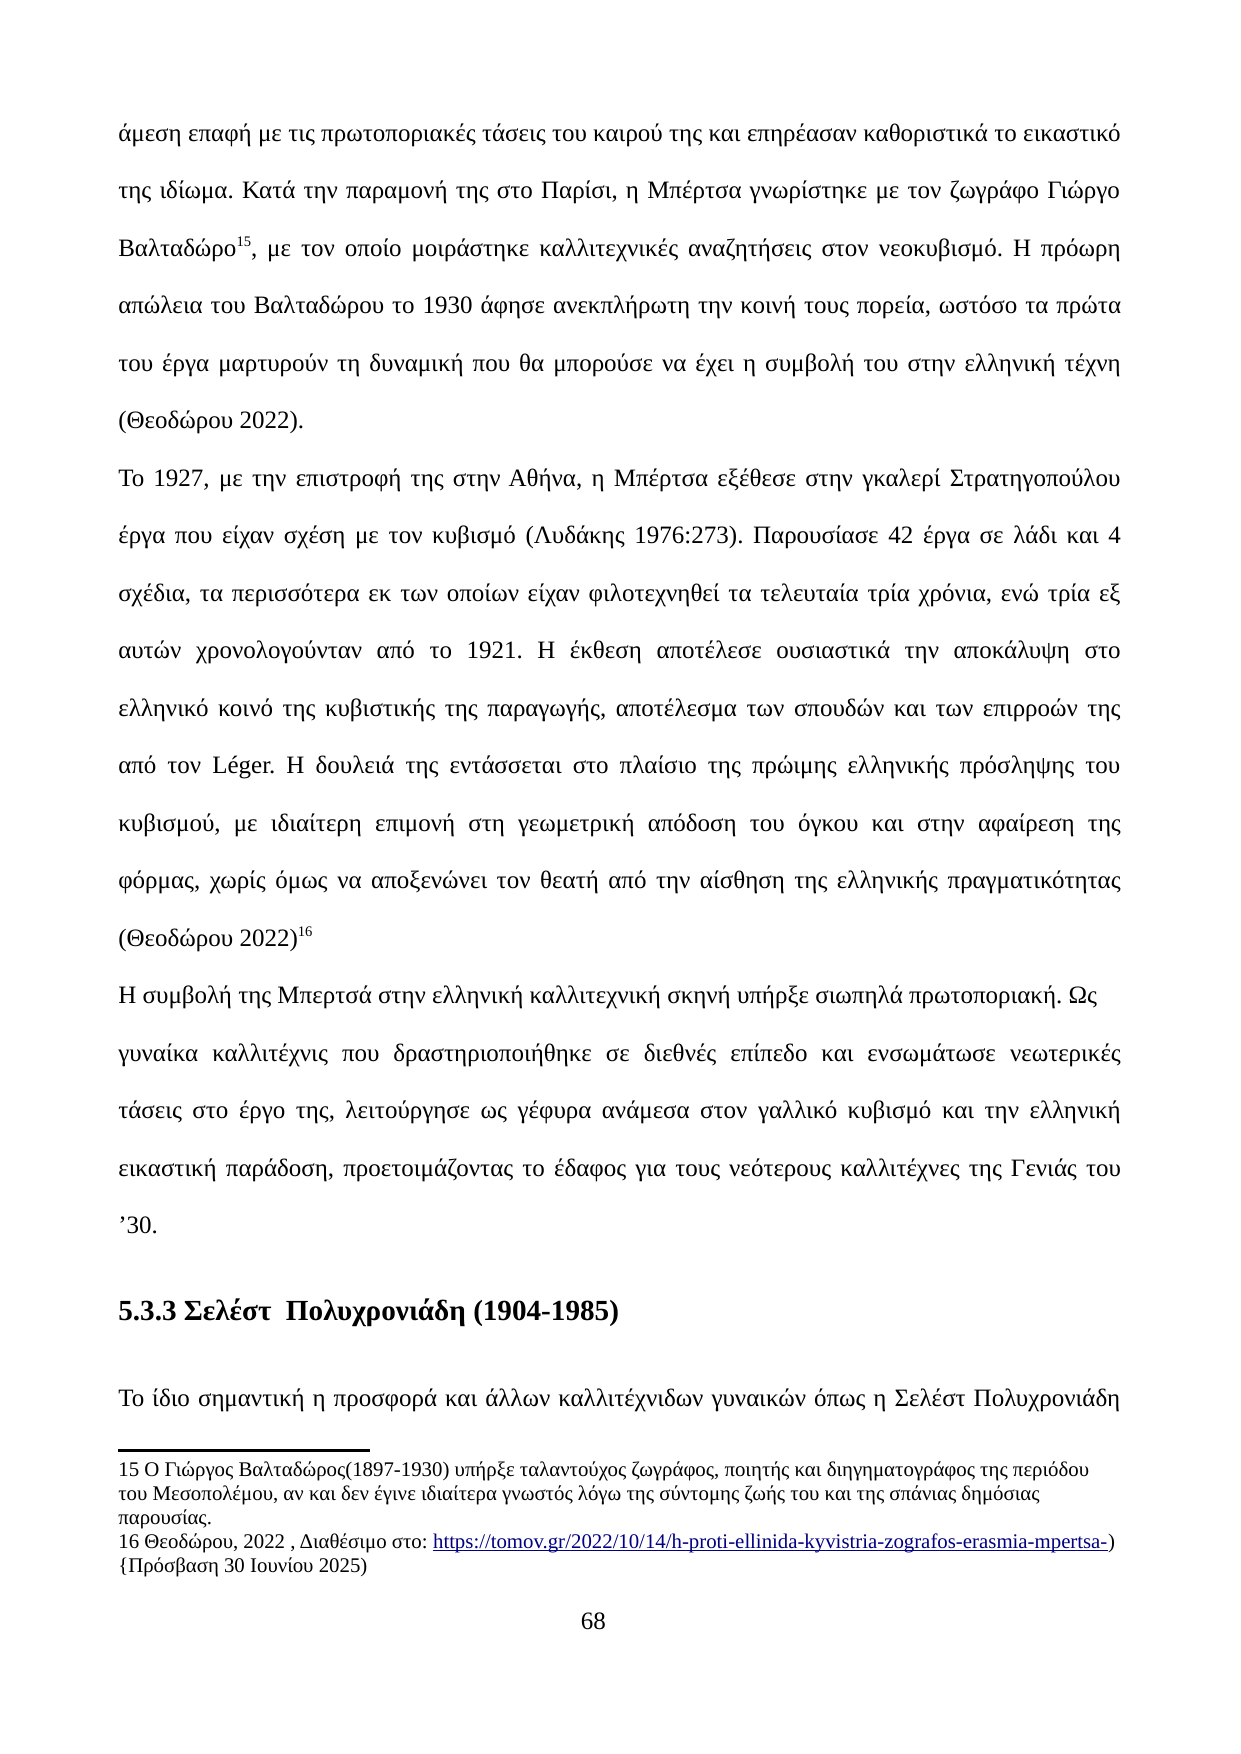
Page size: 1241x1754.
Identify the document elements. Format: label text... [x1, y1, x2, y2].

text 5.3.3 Σελέστ Πολυχρονιάδη (1904-1985) [118, 1266, 1122, 1326]
text άμεση επαφή με τις πρωτοποριακές τάσεις του καιρού της και επηρέασαν καθοριστικά το εικαστικό της ιδίωμα. Κατά την παραμονή της στο Παρίσι, η Μπέρτσα γνωρίστηκε με τον ζωγράφο Γιώργο Βαλταδώρο, με τον οποίο μοιράστηκε καλλιτεχνικές αναζητήσεις στον νεοκυβισμό. Η πρόωρη απώλεια του Βαλταδώρου το 1930 άφησε ανεκπλήρωτη την κοινή τους πορεία, ωστόσο τα πρώτα του έργα μαρτυρούν τη δυναμική που θα μπορούσε να έχει η συμβολή του στην ελληνική τέχνη (Θεοδώρου 2022). [118, 118, 1122, 434]
text Το 1927, με την επιστροφή της στην Αθήνα, η Μπέρτσα εξέθεσε στην γκαλερί Στρατηγοπούλου έργα που είχαν σχέση με τον κυβισμό (Λυδάκης 1976:273). Παρουσίασε 42 έργα σε λάδι και 4 σχέδια, τα περισσότερα εκ των οποίων είχαν φιλοτεχνηθεί τα τελευταία τρία χρόνια, ενώ τρία εξ αυτών χρονολογούνταν από το 1921. Η έκθεση αποτέλεσε ουσιαστικά την αποκάλυψη στο ελληνικό κοινό της κυβιστικής της παραγωγής, αποτέλεσμα των σπουδών και των επιρροών της από τον Léger. Η δουλειά της εντάσσεται στο πλαίσιο της πρώιμης ελληνικής πρόσληψης του κυβισμού, με ιδιαίτερη επιμονή στη γεωμετρική απόδοση του όγκου και στην αφαίρεση της φόρμας, χωρίς όμως να αποξενώνει τον θεατή από την αίσθηση της ελληνικής πραγματικότητας (Θεοδώρου 2022) [118, 461, 1122, 952]
text Το ίδιο σημαντική η προσφορά και άλλων καλλιτέχνιδων γυναικών όπως η Σελέστ Πολυχρονιάδη [118, 1356, 1122, 1412]
text Θεοδώρου, 2022 , Διαθέσιμο στο: https://tomov.gr/2022/10/14/h-proti-ellinida-kyvistria-zografos-erasmia-mpertsa-){Πρόσβαση 30 Ιουνίου 2025) [118, 1529, 1122, 1577]
text γυναίκα καλλιτέχνις που δραστηριοποιήθηκε σε διεθνές επίπεδο και ενσωμάτωσε νεωτερικές τάσεις στο έργο της, λειτούργησε ως γέφυρα ανάμεσα στον γαλλικό κυβισμό και την ελληνική εικαστική παράδοση, προετοιμάζοντας το έδαφος για τους νεότερους καλλιτέχνες της Γενιάς του ’30. [118, 1036, 1122, 1239]
text Ο Γιώργος Βαλταδώρος(1897-1930) υπήρξε ταλαντούχος ζωγράφος, ποιητής και διηγηματογράφος της περιόδου του Μεσοπολέμου, αν και δεν έγινε ιδιαίτερα γνωστός λόγω της σύντομης ζωής του και της σπάνιας δημόσιας παρουσίας. [118, 1457, 1122, 1529]
text Η συμβολή της Μπερτσά στην ελληνική καλλιτεχνική σκηνή υπήρξε σιωπηλά πρωτοποριακή. Ως [118, 979, 1122, 1009]
